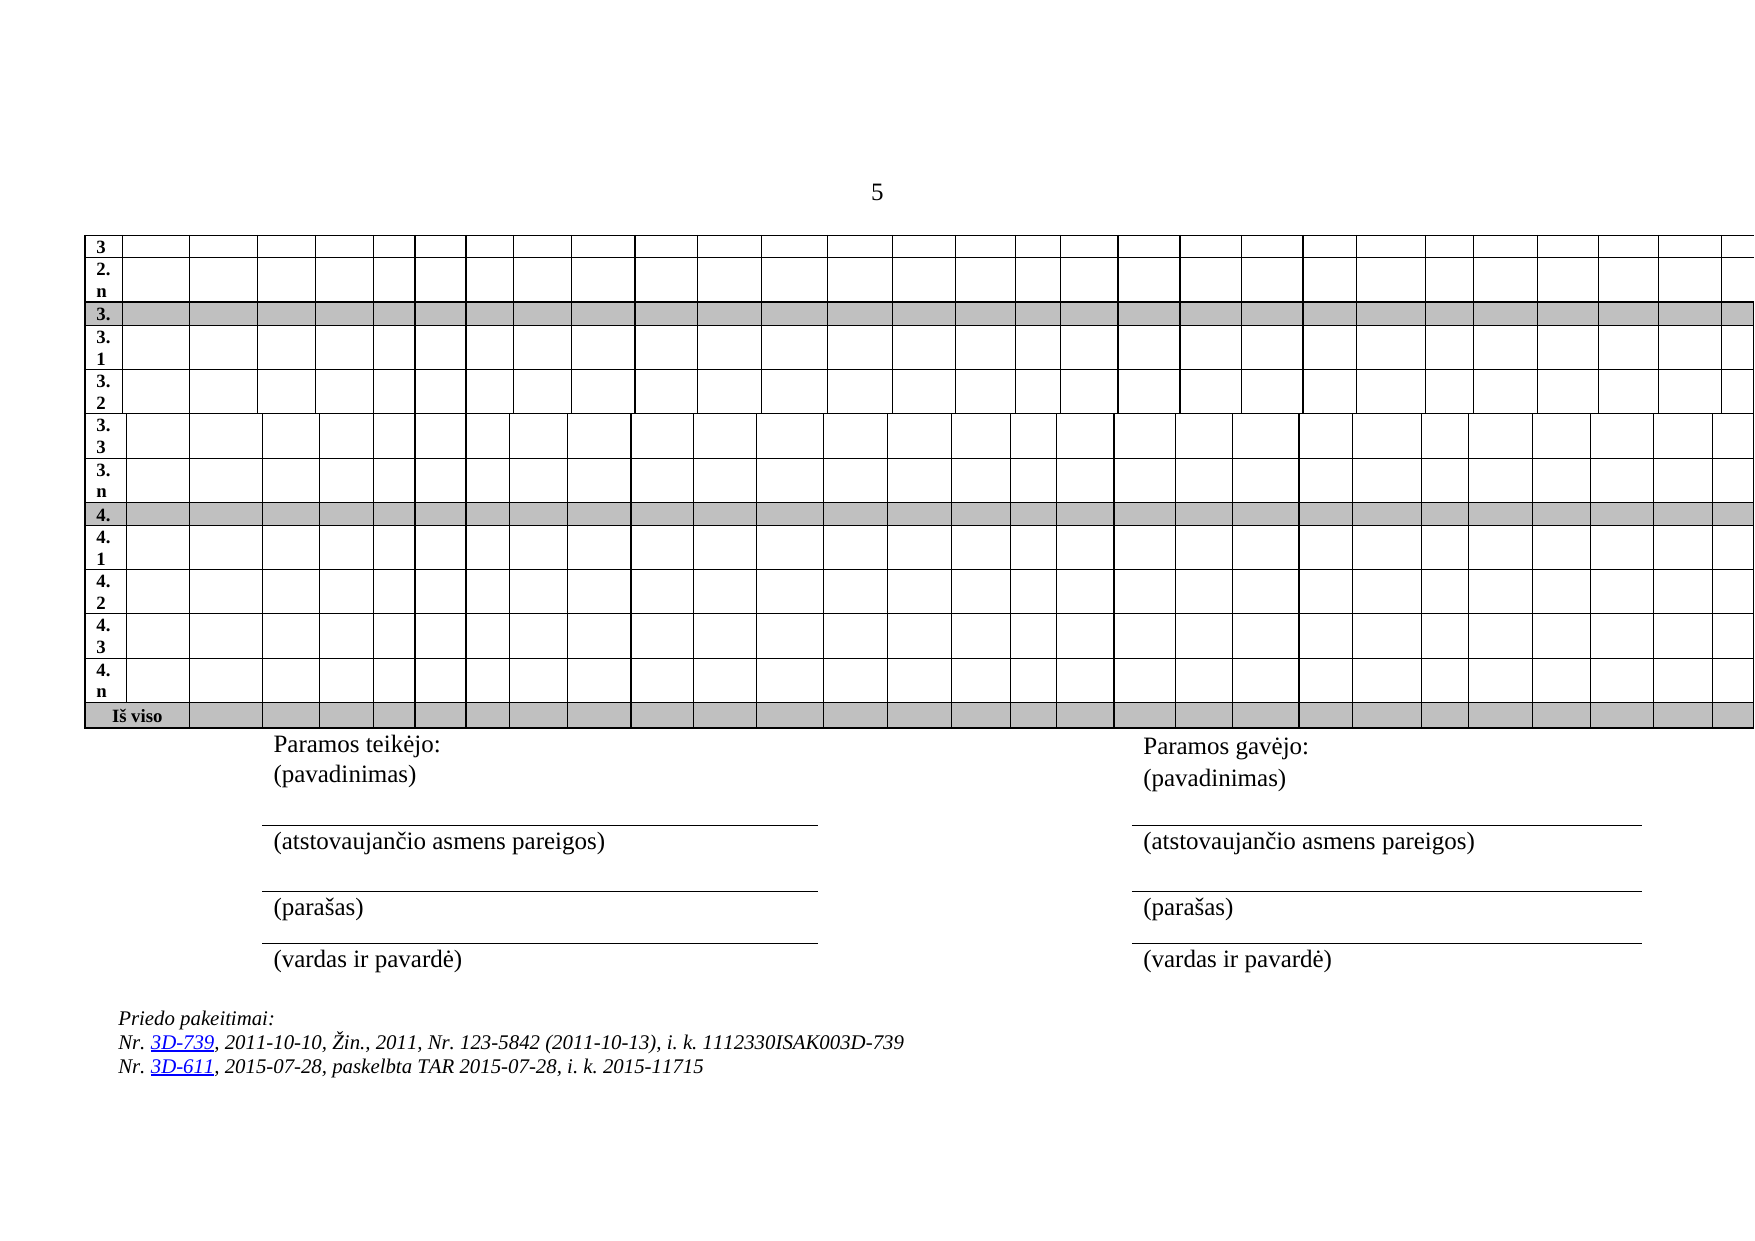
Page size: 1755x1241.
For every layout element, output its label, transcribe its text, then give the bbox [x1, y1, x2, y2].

table_cell [1353, 414, 1421, 457]
table_cell [862, 858, 927, 891]
table_cell [818, 858, 862, 891]
table_cell [1353, 659, 1421, 702]
table_cell [568, 659, 630, 702]
table_cell [632, 570, 693, 613]
table_cell [144, 924, 262, 943]
table_cell [1599, 303, 1658, 325]
table_cell [123, 258, 189, 301]
table_cell [190, 326, 257, 369]
table_cell [824, 614, 887, 657]
table_cell [973, 943, 1032, 972]
table_cell [828, 303, 892, 325]
table_cell (vardas ir pavardė) [1132, 944, 1642, 972]
table_cell [190, 303, 257, 325]
table_cell [1422, 614, 1468, 657]
table_cell [85, 943, 144, 972]
table_cell [1538, 326, 1598, 369]
table_cell [862, 792, 927, 825]
table_cell [190, 414, 262, 457]
table_cell [1422, 570, 1468, 613]
table_cell [144, 729, 262, 759]
table_cell [1304, 370, 1356, 413]
table_cell [757, 703, 823, 727]
table_cell [190, 236, 257, 257]
table_cell [694, 570, 756, 613]
table_cell [1132, 858, 1642, 891]
table_cell [127, 570, 189, 613]
table_cell [1642, 760, 1733, 792]
table_cell 3.2 [86, 370, 122, 413]
table_cell [510, 703, 567, 727]
table_cell [1422, 526, 1468, 569]
table_cell [694, 614, 756, 657]
table_cell 3.1 [86, 326, 122, 369]
table_cell [862, 924, 927, 943]
table_cell [127, 414, 189, 457]
table_cell [514, 303, 571, 325]
table_cell [1074, 792, 1132, 825]
table_cell [636, 258, 697, 301]
table_cell [1713, 659, 1753, 702]
table_cell [1242, 326, 1302, 369]
table_cell [320, 526, 373, 569]
table_cell [1304, 326, 1356, 369]
table_cell [1474, 326, 1537, 369]
table_cell [1357, 326, 1425, 369]
table_cell [1654, 459, 1712, 502]
table_cell [416, 414, 465, 457]
table_cell [1033, 858, 1074, 891]
table_cell [927, 924, 972, 943]
table_cell [762, 303, 827, 325]
table_cell [927, 760, 972, 792]
table_cell [467, 459, 509, 502]
table_cell [374, 258, 414, 301]
table_cell [1074, 760, 1132, 792]
table_cell [1599, 258, 1658, 301]
table_cell [258, 326, 315, 369]
table_cell [320, 659, 373, 702]
table_cell [927, 792, 972, 825]
table_cell (pavadinimas) [262, 760, 818, 792]
table_cell [1538, 370, 1598, 413]
table_cell [956, 326, 1015, 369]
table_cell [888, 570, 951, 613]
table_cell [757, 526, 823, 569]
table_cell [1057, 414, 1113, 457]
table_cell [467, 503, 509, 525]
table_cell [694, 703, 756, 727]
table_cell [1132, 792, 1642, 825]
table_cell (atstovaujančio asmens pareigos) [262, 826, 818, 858]
table_cell [127, 459, 189, 502]
table_cell [416, 526, 465, 569]
table_cell [1011, 614, 1056, 657]
table_cell [828, 236, 892, 257]
table_cell [1533, 570, 1590, 613]
table_cell [956, 236, 1015, 257]
table_cell [514, 236, 571, 257]
table_cell [893, 258, 955, 301]
table_cell [862, 729, 927, 759]
table_cell [1011, 570, 1056, 613]
table_cell [1353, 526, 1421, 569]
table_cell [1061, 370, 1117, 413]
table_cell [1533, 526, 1590, 569]
table_cell [374, 703, 414, 727]
table_cell [757, 614, 823, 657]
table_cell 4.n [86, 659, 126, 702]
table_cell [1074, 825, 1132, 858]
table_cell [1422, 503, 1468, 525]
table_cell [1119, 258, 1179, 301]
table_cell [467, 414, 509, 457]
table_cell [1469, 659, 1532, 702]
table_cell [862, 825, 927, 858]
table_cell [973, 792, 1032, 825]
table_cell [888, 659, 951, 702]
table_cell 4.1 [86, 526, 126, 569]
table_cell [762, 326, 827, 369]
table_cell [1469, 570, 1532, 613]
table_cell [1642, 924, 1733, 943]
table_cell [1057, 503, 1113, 525]
table_cell [1011, 659, 1056, 702]
table_cell [1300, 503, 1352, 525]
table_cell [467, 659, 509, 702]
table_cell [1474, 370, 1537, 413]
table_cell [467, 614, 509, 657]
table_cell [258, 303, 315, 325]
table_cell [1734, 891, 1754, 923]
table_cell [1176, 703, 1232, 727]
table_cell [1233, 659, 1298, 702]
table_cell [190, 258, 257, 301]
table_cell [1357, 258, 1425, 301]
table_cell [1713, 526, 1753, 569]
table_cell [1654, 570, 1712, 613]
table_cell [1357, 303, 1425, 325]
table_cell [1659, 258, 1721, 301]
table_cell [818, 924, 862, 943]
table_cell [1713, 703, 1753, 727]
table_cell [1119, 370, 1179, 413]
table_cell [1591, 503, 1653, 525]
table_cell [1033, 729, 1074, 759]
table_cell [698, 258, 761, 301]
table_cell [1119, 326, 1179, 369]
table_cell [1181, 370, 1241, 413]
table_cell [1599, 236, 1658, 257]
table_cell [1176, 414, 1232, 457]
table_cell [862, 943, 927, 972]
table_cell [190, 526, 262, 569]
table_cell [1115, 703, 1175, 727]
table_cell [514, 370, 571, 413]
table_cell [320, 703, 373, 727]
table_cell [568, 614, 630, 657]
table_cell [824, 703, 887, 727]
table_cell [1591, 526, 1653, 569]
table_cell [956, 370, 1015, 413]
table_cell [824, 503, 887, 525]
table_cell [1426, 326, 1473, 369]
table_cell [1642, 858, 1733, 891]
table_cell [258, 370, 315, 413]
table_cell [190, 370, 257, 413]
table_cell [374, 326, 414, 369]
table_cell [1011, 414, 1056, 457]
table_cell [1061, 303, 1117, 325]
table_cell [374, 414, 414, 457]
table_cell [85, 825, 144, 858]
table_cell [1233, 414, 1298, 457]
table_cell [818, 729, 862, 759]
table_cell [1181, 303, 1241, 325]
table_cell [1469, 526, 1532, 569]
table_cell [1591, 614, 1653, 657]
table_cell [262, 924, 818, 943]
table_cell [1422, 414, 1468, 457]
table_cell [1654, 703, 1712, 727]
table_cell [262, 858, 818, 891]
table_cell [888, 614, 951, 657]
table_cell [1242, 370, 1302, 413]
table_cell [927, 858, 972, 891]
table_cell [1654, 503, 1712, 525]
table_cell [973, 760, 1032, 792]
table_cell 4.3 [86, 614, 126, 657]
table_cell [1533, 414, 1590, 457]
table_cell [1357, 236, 1425, 257]
table_cell [1353, 570, 1421, 613]
table_cell [888, 459, 951, 502]
table_cell [694, 503, 756, 525]
table_cell [374, 459, 414, 502]
table_cell [1115, 503, 1175, 525]
table_cell [316, 326, 373, 369]
table_cell [1469, 459, 1532, 502]
table_cell [1176, 659, 1232, 702]
table_cell [258, 236, 315, 257]
table_cell [956, 258, 1015, 301]
table_cell [1057, 614, 1113, 657]
table_cell [510, 614, 567, 657]
table_cell [694, 659, 756, 702]
table_cell [1722, 326, 1753, 369]
table_cell [1074, 924, 1132, 943]
table_cell [320, 459, 373, 502]
table_cell [1233, 503, 1298, 525]
table_cell [467, 370, 513, 413]
table_cell [1426, 258, 1473, 301]
table_cell [572, 303, 634, 325]
table_cell [1659, 236, 1721, 257]
table_cell [927, 891, 972, 923]
table_cell [1016, 258, 1060, 301]
table_cell 3. [86, 303, 122, 325]
table_cell (parašas) [1132, 892, 1642, 923]
table_cell [374, 503, 414, 525]
table_cell [636, 236, 697, 257]
table_cell [1300, 526, 1352, 569]
table_cell [123, 303, 189, 325]
table_cell [1474, 236, 1537, 257]
table_cell [1659, 370, 1721, 413]
table_cell [1599, 370, 1658, 413]
table_cell [1353, 614, 1421, 657]
table_cell [1011, 526, 1056, 569]
table_cell [757, 570, 823, 613]
table_cell [1642, 891, 1733, 923]
table_cell [1422, 459, 1468, 502]
table_cell [510, 526, 567, 569]
table_cell [1033, 760, 1074, 792]
table_cell [1469, 703, 1532, 727]
table_cell [1115, 614, 1175, 657]
table_cell [374, 370, 414, 413]
table_cell [1181, 326, 1241, 369]
table_cell [1233, 614, 1298, 657]
table_cell [824, 659, 887, 702]
table_cell [1181, 258, 1241, 301]
table_cell [1713, 414, 1753, 457]
table_cell [952, 459, 1010, 502]
table_cell [1533, 459, 1590, 502]
table_cell [85, 760, 144, 792]
table_cell [467, 303, 513, 325]
table_cell [632, 614, 693, 657]
table_cell [1115, 526, 1175, 569]
table_cell [888, 526, 951, 569]
table_cell [510, 459, 567, 502]
table_cell [632, 414, 693, 457]
table_cell [144, 760, 262, 792]
table_cell [757, 503, 823, 525]
table_cell [1422, 703, 1468, 727]
table_cell 3.3 [86, 414, 126, 457]
table_cell [568, 570, 630, 613]
table_cell [1181, 236, 1241, 257]
table_cell [1115, 414, 1175, 457]
table_cell [632, 659, 693, 702]
table_cell [1233, 570, 1298, 613]
table_cell [1469, 614, 1532, 657]
table_cell [467, 703, 509, 727]
table_cell [1422, 659, 1468, 702]
table_cell [1033, 825, 1074, 858]
table_cell [316, 236, 373, 257]
table_cell [144, 792, 262, 825]
table_cell [1176, 503, 1232, 525]
table_cell [698, 370, 761, 413]
table_cell [888, 503, 951, 525]
table_cell 4.2 [86, 570, 126, 613]
table_cell [85, 729, 144, 759]
table_cell [757, 459, 823, 502]
table_cell [1474, 258, 1537, 301]
table_cell [1304, 258, 1356, 301]
table_cell [374, 659, 414, 702]
table_cell [568, 703, 630, 727]
table_cell [1132, 924, 1642, 943]
table_cell [510, 503, 567, 525]
table_cell [1011, 503, 1056, 525]
table_cell [757, 414, 823, 457]
text Nr. 3D-739, 2011-10-10, Žin., 2011, Nr. 123-5842 (2011-10-13), i. k. 1112330ISAK003D-739 [118, 1029, 1636, 1054]
table_cell Iš viso [86, 703, 189, 727]
table_cell [416, 614, 465, 657]
table_cell [144, 825, 262, 858]
table_cell [1654, 414, 1712, 457]
table_cell [374, 303, 414, 325]
table_cell [1016, 370, 1060, 413]
table_cell [1591, 659, 1653, 702]
table_cell [568, 459, 630, 502]
table_cell [973, 924, 1032, 943]
table_cell [572, 326, 634, 369]
table_cell [510, 414, 567, 457]
table_cell [1115, 459, 1175, 502]
table_cell [1734, 943, 1754, 972]
table_cell [632, 526, 693, 569]
table_cell [510, 570, 567, 613]
table_cell [1734, 729, 1754, 759]
table_cell [828, 258, 892, 301]
table_cell [1591, 703, 1653, 727]
table_cell [1074, 943, 1132, 972]
table_cell [632, 459, 693, 502]
table_cell [1011, 703, 1056, 727]
table_cell [1713, 459, 1753, 502]
table_cell [568, 526, 630, 569]
table_cell [1642, 792, 1733, 825]
table_cell [1033, 891, 1074, 923]
table_cell [862, 760, 927, 792]
table_cell [1016, 326, 1060, 369]
table_cell [572, 236, 634, 257]
table_cell [1533, 659, 1590, 702]
table_cell [1176, 526, 1232, 569]
table_cell [258, 258, 315, 301]
table_cell [1033, 943, 1074, 972]
table_cell [1659, 303, 1721, 325]
table_cell [85, 891, 144, 923]
table_cell [263, 659, 319, 702]
table_cell [762, 236, 827, 257]
table_cell [1057, 703, 1113, 727]
table_cell [144, 891, 262, 923]
table_cell [1115, 659, 1175, 702]
table_cell [568, 414, 630, 457]
table_cell [1074, 729, 1132, 759]
table_cell [952, 526, 1010, 569]
table_cell [374, 614, 414, 657]
table_cell [416, 459, 465, 502]
table_cell [1591, 414, 1653, 457]
table_cell [1119, 236, 1179, 257]
table_cell [1074, 891, 1132, 923]
table_cell [263, 614, 319, 657]
table_cell [818, 943, 862, 972]
table_cell Paramos gavėjo: [1132, 729, 1642, 759]
table_cell [467, 258, 513, 301]
table_cell [1242, 303, 1302, 325]
table_cell [320, 570, 373, 613]
table_cell [1233, 526, 1298, 569]
table_cell [1300, 703, 1352, 727]
table_cell [320, 614, 373, 657]
table_cell [1538, 258, 1598, 301]
table_cell [1115, 570, 1175, 613]
table_cell [1176, 614, 1232, 657]
table_cell [952, 659, 1010, 702]
table_cell [1011, 459, 1056, 502]
table_cell [973, 729, 1032, 759]
table_cell [1538, 236, 1598, 257]
table_cell [1300, 614, 1352, 657]
table_cell [952, 414, 1010, 457]
table_cell [416, 303, 465, 325]
table_cell [956, 303, 1015, 325]
table_cell [190, 570, 262, 613]
table_cell [190, 503, 262, 525]
table_cell [1033, 924, 1074, 943]
table_cell [1061, 326, 1117, 369]
table_cell [1722, 303, 1753, 325]
table_cell [1538, 303, 1598, 325]
table_cell [263, 459, 319, 502]
table_cell [1642, 729, 1733, 759]
table_cell [123, 326, 189, 369]
table_cell [190, 703, 262, 727]
table_cell 2.n [86, 258, 122, 301]
table_cell [514, 258, 571, 301]
table_cell [824, 570, 887, 613]
table_cell [828, 326, 892, 369]
table_cell [927, 729, 972, 759]
table_cell [927, 943, 972, 972]
table_cell [762, 258, 827, 301]
table_cell [927, 825, 972, 858]
table_cell [190, 459, 262, 502]
table_cell [190, 659, 262, 702]
table_cell [1242, 258, 1302, 301]
table_cell [510, 659, 567, 702]
table_cell [1474, 303, 1537, 325]
table_cell [1713, 570, 1753, 613]
table_cell [262, 792, 818, 825]
text Priedo pakeitimai: [118, 1006, 1636, 1029]
table_cell [374, 236, 414, 257]
table_cell [1722, 370, 1753, 413]
table_cell [824, 459, 887, 502]
table_cell [862, 891, 927, 923]
table_cell [818, 825, 862, 858]
table_cell [694, 526, 756, 569]
table_cell [144, 943, 262, 972]
table_cell [416, 326, 465, 369]
table_cell [320, 503, 373, 525]
table_cell [1642, 825, 1733, 858]
table_cell [127, 526, 189, 569]
table_cell [85, 924, 144, 943]
table_cell [1353, 703, 1421, 727]
table_cell [636, 370, 697, 413]
table_cell [1469, 414, 1532, 457]
table_cell [1119, 303, 1179, 325]
table_cell [1353, 459, 1421, 502]
table_cell [1057, 526, 1113, 569]
table_cell [1176, 459, 1232, 502]
table_cell [818, 891, 862, 923]
table_cell [316, 258, 373, 301]
table_cell [632, 703, 693, 727]
table_cell [263, 414, 319, 457]
table_cell [757, 659, 823, 702]
table_cell [1304, 303, 1356, 325]
table_cell [416, 236, 465, 257]
table_cell [698, 326, 761, 369]
table_cell [316, 303, 373, 325]
table_cell [374, 570, 414, 613]
table_cell [1642, 943, 1733, 972]
table_cell [1713, 614, 1753, 657]
table_cell [1426, 370, 1473, 413]
table_cell [1654, 614, 1712, 657]
table_cell [893, 326, 955, 369]
table_cell [698, 303, 761, 325]
table_cell [1426, 303, 1473, 325]
table_cell [316, 370, 373, 413]
table_cell [1033, 792, 1074, 825]
table_cell [1300, 414, 1352, 457]
table_cell [952, 703, 1010, 727]
table_cell (atstovaujančio asmens pareigos) [1132, 826, 1642, 858]
table_cell [1654, 526, 1712, 569]
table_cell [416, 370, 465, 413]
table_cell [1057, 570, 1113, 613]
table_cell [818, 760, 862, 792]
table_cell [263, 570, 319, 613]
table_cell [1734, 825, 1754, 858]
table_cell [572, 370, 634, 413]
table_cell [1722, 236, 1754, 257]
table_cell [85, 792, 144, 825]
table_cell [1353, 503, 1421, 525]
table_cell [1176, 570, 1232, 613]
table_cell [973, 858, 1032, 891]
table_cell [818, 792, 862, 825]
text Nr. 3D-611, 2015-07-28, paskelbta TAR 2015-07-28, i. k. 2015-11715 [118, 1054, 1636, 1078]
table_cell [893, 303, 955, 325]
table_cell (pavadinimas) [1132, 760, 1642, 792]
table_cell [636, 326, 697, 369]
table_cell [1074, 858, 1132, 891]
table_cell [1533, 503, 1590, 525]
table_cell [416, 659, 465, 702]
table_cell [694, 414, 756, 457]
table_cell [824, 526, 887, 569]
table_cell [127, 659, 189, 702]
table_cell [416, 570, 465, 613]
table_cell [320, 414, 373, 457]
table_cell (parašas) [262, 892, 818, 923]
table_cell (vardas ir pavardė) [262, 944, 818, 972]
table_cell [973, 825, 1032, 858]
table_cell 4. [86, 503, 126, 525]
table_cell [1016, 303, 1060, 325]
table_cell [1242, 236, 1302, 257]
table_cell [572, 258, 634, 301]
table_cell [1426, 236, 1473, 257]
table_cell [1304, 236, 1356, 257]
table_cell [1713, 503, 1753, 525]
table_cell [568, 503, 630, 525]
table_cell [828, 370, 892, 413]
table_cell [1533, 703, 1590, 727]
table_cell [416, 258, 465, 301]
table_cell [1057, 459, 1113, 502]
table_cell [952, 614, 1010, 657]
table_cell [1591, 570, 1653, 613]
table_cell [1533, 614, 1590, 657]
table_cell [467, 326, 513, 369]
table_cell [1300, 570, 1352, 613]
table_cell 3 [86, 236, 122, 257]
table_cell [636, 303, 697, 325]
table_cell [1061, 258, 1117, 301]
table_cell [467, 570, 509, 613]
table_cell [1469, 503, 1532, 525]
table_cell [1599, 326, 1658, 369]
table_cell [190, 614, 262, 657]
table_cell [694, 459, 756, 502]
table_cell [1734, 924, 1754, 943]
table_cell [893, 370, 955, 413]
table_cell 3.n [86, 459, 126, 502]
table_cell [263, 503, 319, 525]
table_cell [85, 858, 144, 891]
table_cell [467, 526, 509, 569]
table_cell [1061, 236, 1117, 257]
table_cell [263, 526, 319, 569]
table_cell [698, 236, 761, 257]
table_cell [1300, 659, 1352, 702]
table_cell [952, 503, 1010, 525]
table_cell [824, 414, 887, 457]
table_cell [973, 891, 1032, 923]
table_cell [263, 703, 319, 727]
table_cell [888, 414, 951, 457]
table_cell [467, 236, 513, 257]
table_cell [1057, 659, 1113, 702]
table_cell [1233, 459, 1298, 502]
table_cell [127, 614, 189, 657]
table_cell [1016, 236, 1060, 257]
table_cell [1591, 459, 1653, 502]
table_cell [1233, 703, 1298, 727]
table_cell [144, 858, 262, 891]
table_cell [952, 570, 1010, 613]
table_cell [1357, 370, 1425, 413]
table_cell [1659, 326, 1721, 369]
table_cell [374, 526, 414, 569]
table_cell [1734, 858, 1754, 891]
table_cell [893, 236, 955, 257]
table_cell [127, 503, 189, 525]
table_cell [123, 370, 189, 413]
table_cell [1734, 760, 1754, 792]
table_cell [1722, 258, 1754, 301]
table_cell Paramos teikėjo: [262, 729, 818, 759]
table_cell [1654, 659, 1712, 702]
table_cell [888, 703, 951, 727]
table_cell [1300, 459, 1352, 502]
table_cell [123, 236, 189, 257]
table_cell [514, 326, 571, 369]
table_cell [632, 503, 693, 525]
table_cell [1734, 792, 1754, 825]
table_cell [416, 703, 465, 727]
table_cell [762, 370, 827, 413]
table_cell [416, 503, 465, 525]
